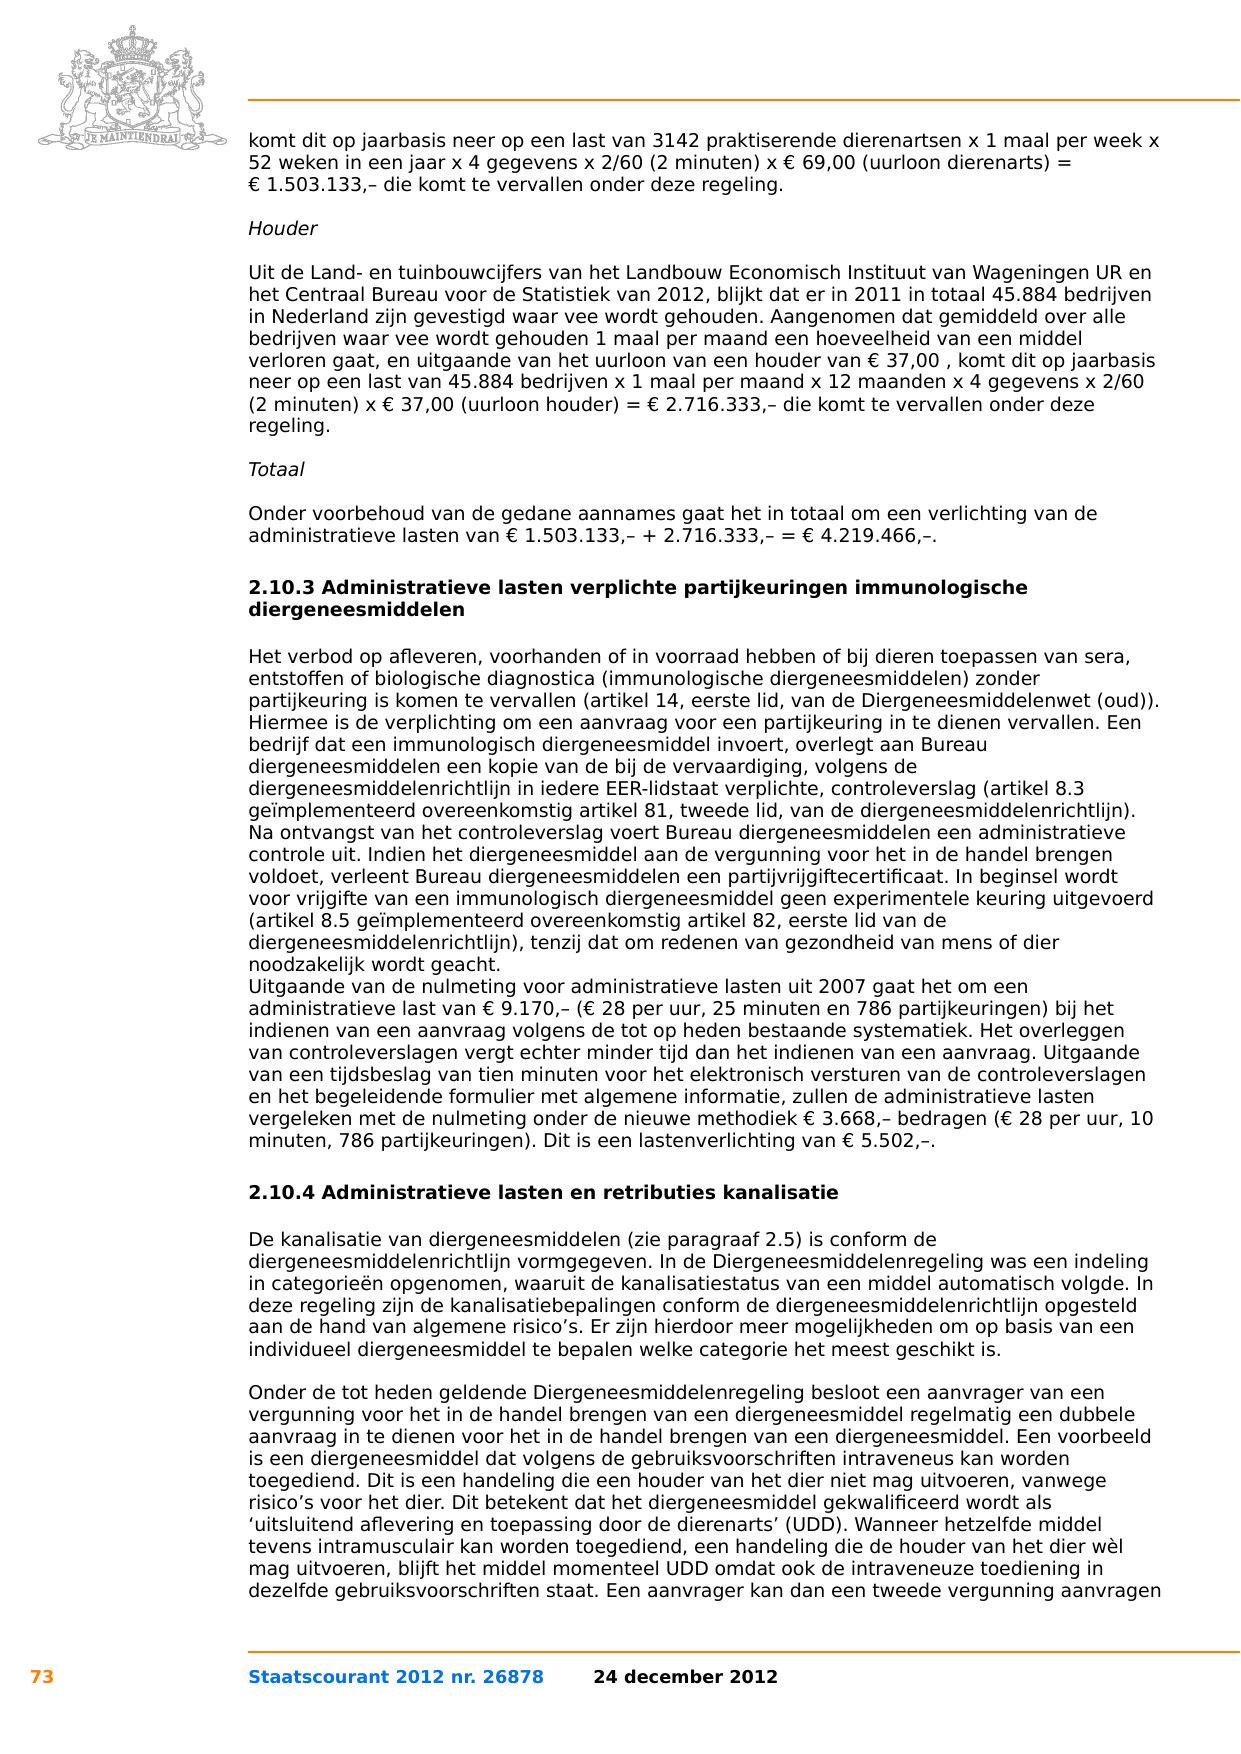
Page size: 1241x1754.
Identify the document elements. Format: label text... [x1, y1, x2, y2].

text Onder de tot heden geldende Diergeneesmiddelenregeling besloot een aanvrager van een vergunning voor het in de handel brengen van een diergeneesmiddel regelmatig een dubbele aanvraag in te dienen voor het in de handel brengen van een diergeneesmiddel. Een voorbeeld is een diergeneesmiddel dat volgens de gebruiksvoorschriften intraveneus kan worden toegediend. Dit is een handeling die een houder van het dier niet mag uitvoeren, vanwege risico’s voor het dier. Dit betekent dat het diergeneesmiddel gekwalificeerd wordt als ‘uitsluitend aflevering en toepassing door de dierenarts’ (UDD). Wanneer hetzelfde middel tevens intramusculair kan worden toegediend, een handeling die de houder van het dier wèl mag uitvoeren, blijft het middel momenteel UDD omdat ook de intraveneuze toediening in dezelfde gebruiksvoorschriften staat. Een aanvrager kan dan een tweede vergunning aanvragen [248, 1382, 1163, 1602]
subtitle Totaal [248, 459, 1163, 481]
text Uit de Land- en tuinbouwcijfers van het Landbouw Economisch Instituut van Wageningen UR en het Centraal Bureau voor de Statistiek van 2012, blijkt dat er in 2011 in totaal 45.884 bedrijven in Nederland zijn gevestigd waar vee wordt gehouden. Aangenomen dat gemiddeld over alle bedrijven waar vee wordt gehouden 1 maal per maand een hoeveelheid van een middel verloren gaat, en uitgaande van het uurloon van een houder van € 37,00 , komt dit op jaarbasis neer op een last van 45.884 bedrijven x 1 maal per maand x 12 maanden x 4 gegevens x 2/60 (2 minuten) x € 37,00 (uurloon houder) = € 2.716.333,– die komt te vervallen onder deze regeling. [248, 262, 1163, 437]
text Het verbod op afleveren, voorhanden of in voorraad hebben of bij dieren toepassen van sera, entstoffen of biologische diagnostica (immunologische diergeneesmiddelen) zonder partijkeuring is komen te vervallen (artikel 14, eerste lid, van de Diergeneesmiddelenwet (oud)). Hiermee is de verplichting om een aanvraag voor een partijkeuring in te dienen vervallen. Een bedrijf dat een immunologisch diergeneesmiddel invoert, overlegt aan Bureau diergeneesmiddelen een kopie van de bij de vervaardiging, volgens de diergeneesmiddelenrichtlijn in iedere EER-lidstaat verplichte, controleverslag (artikel 8.3 geïmplementeerd overeenkomstig artikel 81, tweede lid, van de diergeneesmiddelenrichtlijn). Na ontvangst van het controleverslag voert Bureau diergeneesmiddelen een administratieve controle uit. Indien het diergeneesmiddel aan de vergunning voor het in de handel brengen voldoet, verleent Bureau diergeneesmiddelen een partijvrijgiftecertificaat. In beginsel wordt voor vrijgifte van een immunologisch diergeneesmiddel geen experimentele keuring uitgevoerd (artikel 8.5 geïmplementeerd overeenkomstig artikel 82, eerste lid van de diergeneesmiddelenrichtlijn), tenzij dat om redenen van gezondheid van mens of dier noodzakelijk wordt geacht. [248, 646, 1163, 976]
text Onder voorbehoud van de gedane aannames gaat het in totaal om een verlichting van de administratieve lasten van € 1.503.133,– + 2.716.333,– = € 4.219.466,–. [248, 503, 1163, 547]
picture [38, 25, 227, 150]
subtitle 2.10.3 Administratieve lasten verplichte partijkeuringen immunologische diergeneesmiddelen [248, 577, 1163, 621]
subtitle 2.10.4 Administratieve lasten en retributies kanalisatie [248, 1182, 1163, 1203]
subtitle Houder [248, 218, 1163, 240]
text Uitgaande van de nulmeting voor administratieve lasten uit 2007 gaat het om een administratieve last van € 9.170,– (€ 28 per uur, 25 minuten en 786 partijkeuringen) bij het indienen van een aanvraag volgens de tot op heden bestaande systematiek. Het overleggen van controleverslagen vergt echter minder tijd dan het indienen van een aanvraag. Uitgaande van een tijdsbeslag van tien minuten voor het elektronisch versturen van de controleverslagen en het begeleidende formulier met algemene informatie, zullen de administratieve lasten vergeleken met de nulmeting onder de nieuwe methodiek € 3.668,– bedragen (€ 28 per uur, 10 minuten, 786 partijkeuringen). Dit is een lastenverlichting van € 5.502,–. [248, 976, 1163, 1152]
text komt dit op jaarbasis neer op een last van 3142 praktiserende dierenartsen x 1 maal per week x 52 weken in een jaar x 4 gegevens x 2/60 (2 minuten) x € 69,00 (uurloon dierenarts) = € 1.503.133,– die komt te vervallen onder deze regeling. [248, 130, 1163, 196]
text De kanalisatie van diergeneesmiddelen (zie paragraaf 2.5) is conform de diergeneesmiddelenrichtlijn vormgegeven. In de Diergeneesmiddelenregeling was een indeling in categorieën opgenomen, waaruit de kanalisatiestatus van een middel automatisch volgde. In deze regeling zijn de kanalisatiebepalingen conform de diergeneesmiddelenrichtlijn opgesteld aan de hand van algemene risico’s. Er zijn hierdoor meer mogelijkheden om op basis van een individueel diergeneesmiddel te bepalen welke categorie het meest geschikt is. [248, 1228, 1163, 1360]
